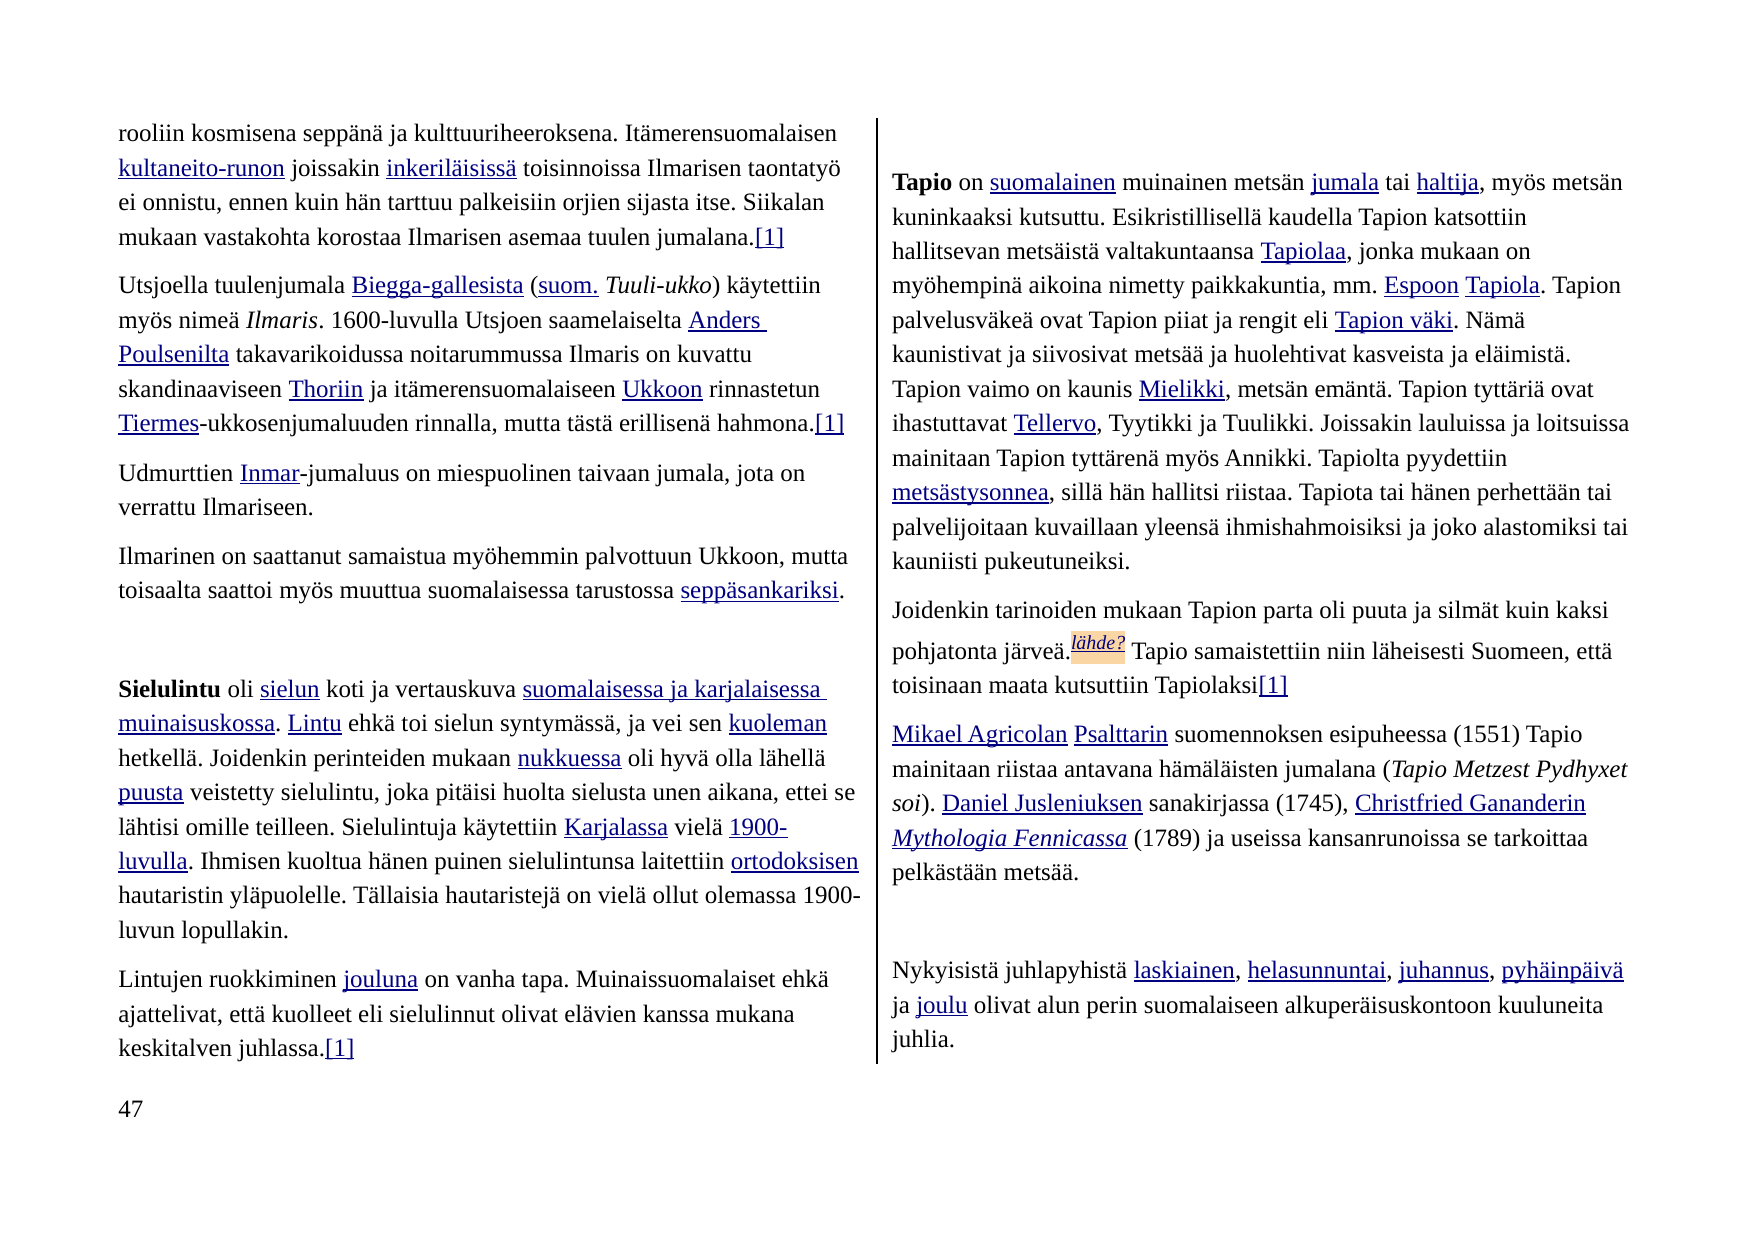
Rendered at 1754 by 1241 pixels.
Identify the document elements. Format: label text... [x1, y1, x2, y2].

text Nykyisistä juhlapyhistä laskiainen, helasunnuntai, juhannus, pyhäinpäivä ja joulu olivat alun perin suomalaiseen alkuperäisuskontoon kuuluneita juhlia. [892, 955, 1635, 1053]
text Ilmarinen on saattanut samaistua myöhemmin palvottuun Ukkoon, mutta toisaalta saattoi myös muuttua suomalaisessa tarustossa seppäsankariksi. [118, 541, 862, 604]
text Lintujen ruokkiminen jouluna on vanha tapa. Muinaissuomalaiset ehkä ajattelivat, että kuolleet eli sielulinnut olivat elävien kanssa mukana keskitalven juhlassa.[1] [118, 964, 862, 1062]
text Utsjoella tuulenjumala Biegga-gallesista (suom. Tuuli-ukko) käytettiin myös nimeä Ilmaris. 1600-luvulla Utsjoen saamelaiselta Anders Poulsenilta takavarikoidussa noitarummussa Ilmaris on kuvattu skandinaaviseen Thoriin ja itämerensuomalaiseen Ukkoon rinnastetun Tiermes-ukkosenjumaluuden rinnalla, mutta tästä erillisenä hahmona.[1] [118, 271, 862, 437]
text Udmurttien Inmar-jumaluus on miespuolinen taivaan jumala, jota on verrattu Ilmariseen. [118, 458, 862, 521]
text Tapio on suomalainen muinainen metsän jumala tai haltija, myös metsän kuninkaaksi kutsuttu. Esikristillisellä kaudella Tapion katsottiin hallitsevan metsäistä valtakuntaansa Tapiolaa, jonka mukaan on myöhempinä aikoina nimetty paikkakuntia, mm. Espoon Tapiola. Tapion palvelusväkeä ovat Tapion piiat ja rengit eli Tapion väki. Nämä kaunistivat ja siivosivat metsää ja huolehtivat kasveista ja eläimistä. Tapion vaimo on kaunis Mielikki, metsän emäntä. Tapion tyttäriä ovat ihastuttavat Tellervo, Tyytikki ja Tuulikki. Joissakin lauluissa ja loitsuissa mainitaan Tapion tyttärenä myös Annikki. Tapiolta pyydettiin metsästysonnea, sillä hän hallitsi riistaa. Tapiota tai hänen perhettään tai palvelijoitaan kuvaillaan yleensä ihmishahmoisiksi ja joko alastomiksi tai kauniisti pukeutuneiksi. [892, 167, 1635, 575]
text rooliin kosmisena seppänä ja kulttuuriheeroksena. Itämerensuomalaisen kultaneito-runon joissakin inkeriläisissä toisinnoissa Ilmarisen taontatyö ei onnistu, ennen kuin hän tarttuu palkeisiin orjien sijasta itse. Siikalan mukaan vastakohta korostaa Ilmarisen asemaa tuulen jumalana.[1] [118, 118, 862, 250]
text Joidenkin tarinoiden mukaan Tapion parta oli puuta ja silmät kuin kaksi pohjatonta järveä.lähde? Tapio samaistettiin niin läheisesti Suomeen, että toisinaan maata kutsuttiin Tapiolaksi[1] [892, 596, 1635, 699]
text Sielulintu oli sielun koti ja vertauskuva suomalaisessa ja karjalaisessa muinaisuskossa. Lintu ehkä toi sielun syntymässä, ja vei sen kuoleman hetkellä. Joidenkin perinteiden mukaan nukkuessa oli hyvä olla lähellä puusta veistetty sielulintu, joka pitäisi huolta sielusta unen aikana, ettei se lähtisi omille teilleen. Sielulintuja käytettiin Karjalassa vielä 1900-luvulla. Ihmisen kuoltua hänen puinen sielulintunsa laitettiin ortodoksisen hautaristin yläpuolelle. Tällaisia hautaristejä on vielä ollut olemassa 1900-luvun lopullakin. [118, 674, 862, 944]
text Mikael Agricolan Psalttarin suomennoksen esipuheessa (1551) Tapio mainitaan riistaa antavana hämäläisten jumalana (Tapio Metzest Pydhyxet soi). Daniel Jusleniuksen sanakirjassa (1745), Christfried Gananderin Mythologia Fennicassa (1789) ja useissa kansanrunoissa se tarkoittaa pelkästään metsää. [892, 719, 1635, 886]
